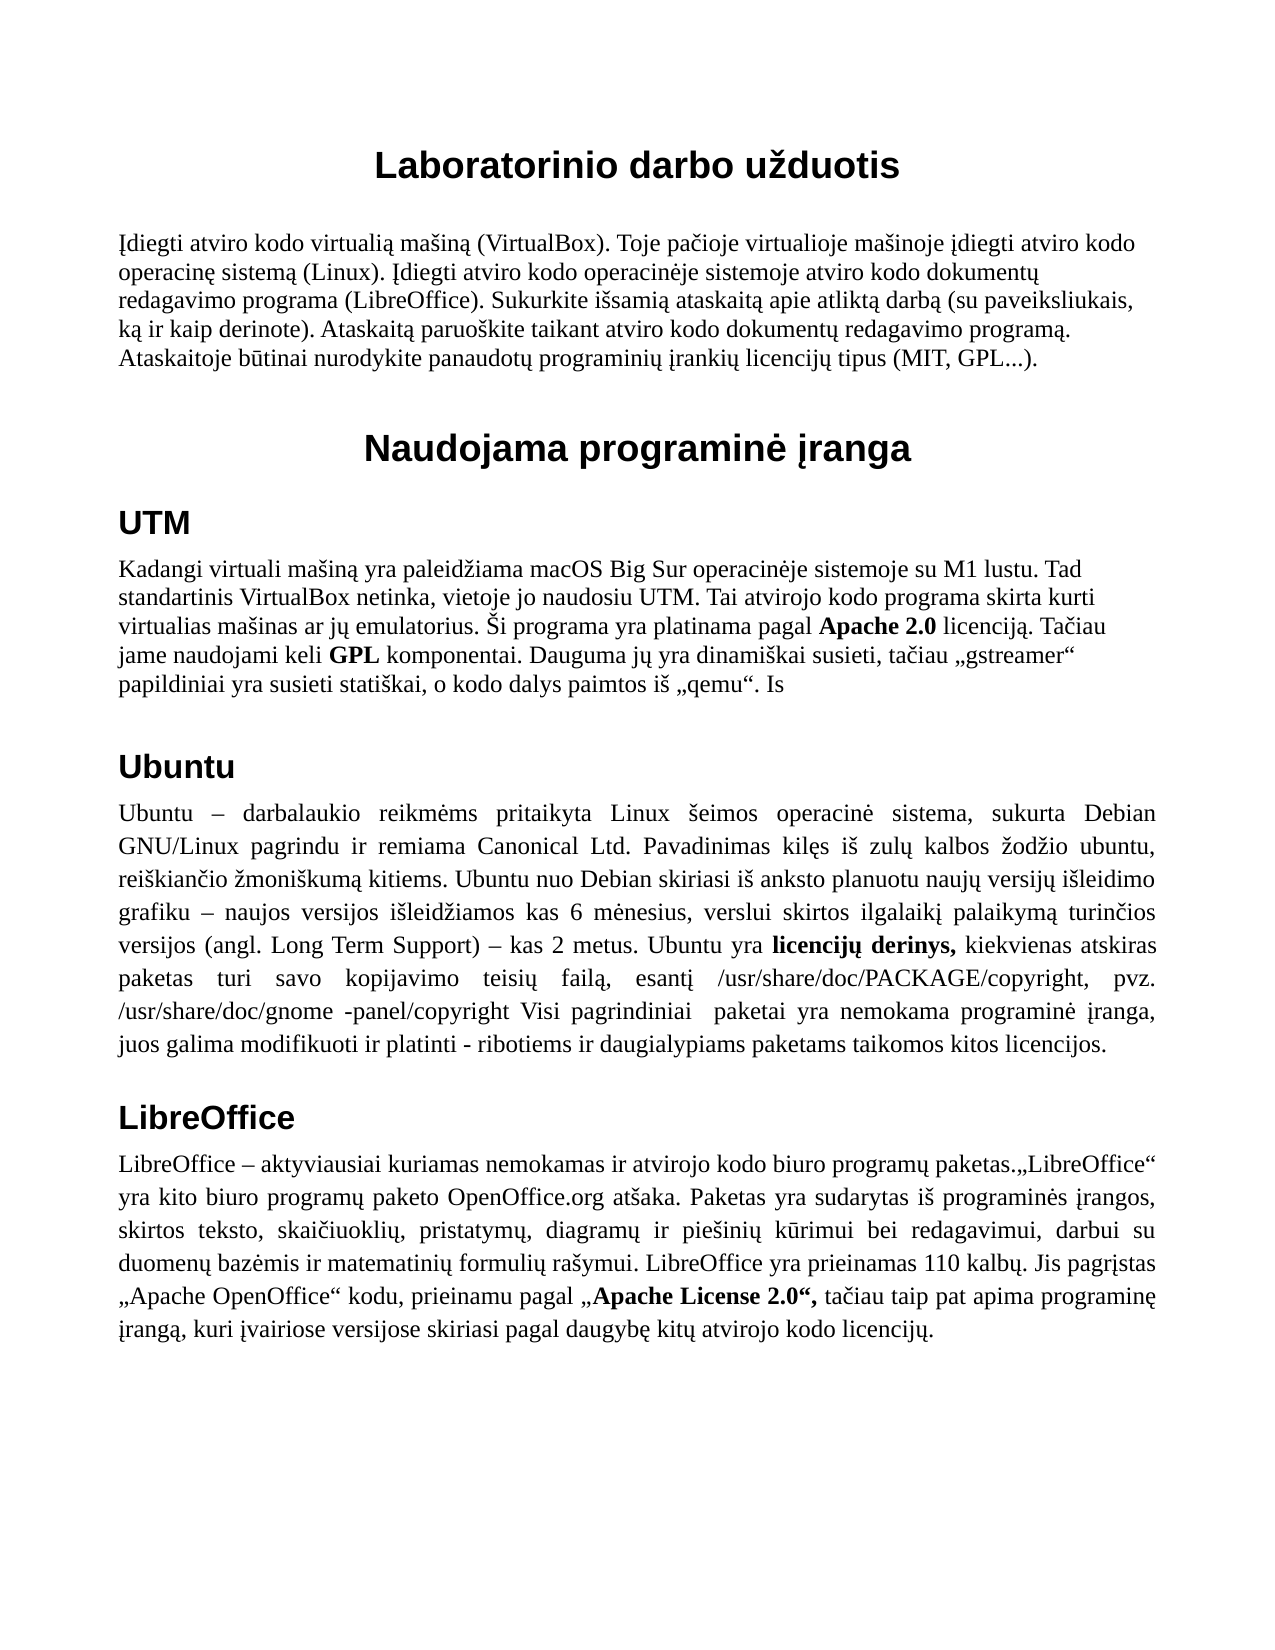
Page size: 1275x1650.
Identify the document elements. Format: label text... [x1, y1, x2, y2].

subtitle LibreOffice [118, 1098, 1157, 1136]
subtitle Ubuntu [118, 747, 1157, 786]
text LibreOffice – aktyviausiai kuriamas nemokamas ir atvirojo kodo biuro programų paketas.„LibreOffice“ yra kito biuro programų paketo OpenOffice.org atšaka. Paketas yra sudarytas iš programinės įrangos, skirtos teksto, skaičiuoklių, pristatymų, diagramų ir piešinių kūrimui bei redagavimui, darbui su duomenų bazėmis ir matematinių formulių rašymui. LibreOffice yra prieinamas 110 kalbų. Jis pagrįstas „Apache OpenOffice“ kodu, prieinamu pagal „Apache License 2.0“, tačiau taip pat apima programinę įrangą, kuri įvairiose versijose skiriasi pagal daugybę kitų atvirojo kodo licencijų. [118, 1149, 1157, 1343]
text Kadangi virtuali mašiną yra paleidžiama macOS Big Sur operacinėje sistemoje su M1 lustu. Tad standartinis VirtualBox netinka, vietoje jo naudosiu UTM. Tai atvirojo kodo programa skirta kurti virtualias mašinas ar jų emulatorius. Ši programa yra platinama pagal Apache 2.0 licenciją. Tačiau jame naudojami keli GPL komponentai. Dauguma jų yra dinamiškai susieti, tačiau „gstreamer“ papildiniai yra susieti statiškai, o kodo dalys paimtos iš „qemu“. Is [118, 554, 1157, 697]
text Įdiegti atviro kodo virtualią mašiną (VirtualBox). Toje pačioje virtualioje mašinoje įdiegti atviro kodo operacinę sistemą (Linux). Įdiegti atviro kodo operacinėje sistemoje atviro kodo dokumentų redagavimo programa (LibreOffice). Sukurkite išsamią ataskaitą apie atliktą darbą (su paveiksliukais, ką ir kaip derinote). Ataskaitą paruoškite taikant atviro kodo dokumentų redagavimo programą. Ataskaitoje būtinai nurodykite panaudotų programinių įrankių licencijų tipus (MIT, GPL...). [118, 228, 1157, 372]
text Ubuntu – darbalaukio reikmėms pritaikyta Linux šeimos operacinė sistema, sukurta Debian GNU/Linux pagrindu ir remiama Canonical Ltd. Pavadinimas kilęs iš zulų kalbos žodžio ubuntu, reiškiančio žmoniškumą kitiems. Ubuntu nuo Debian skiriasi iš anksto planuotu naujų versijų išleidimo grafiku – naujos versijos išleidžiamos kas 6 mėnesius, verslui skirtos ilgalaikį palaikymą turinčios versijos (angl. Long Term Support) – kas 2 metus. Ubuntu yra licencijų derinys, kiekvienas atskiras paketas turi savo kopijavimo teisių failą, esantį /usr/share/doc/PACKAGE/copyright, pvz. /usr/share/doc/gnome -panel/copyright Visi pagrindiniai paketai yra nemokama programinė įranga, juos galima modifikuoti ir platinti - ribotiems ir daugialypiams paketams taikomos kitos licencijos. [118, 798, 1157, 1058]
subtitle UTM [118, 502, 1157, 541]
subtitle Laboratorinio darbo užduotis [118, 143, 1157, 187]
subtitle Naudojama programinė įranga [118, 426, 1157, 469]
